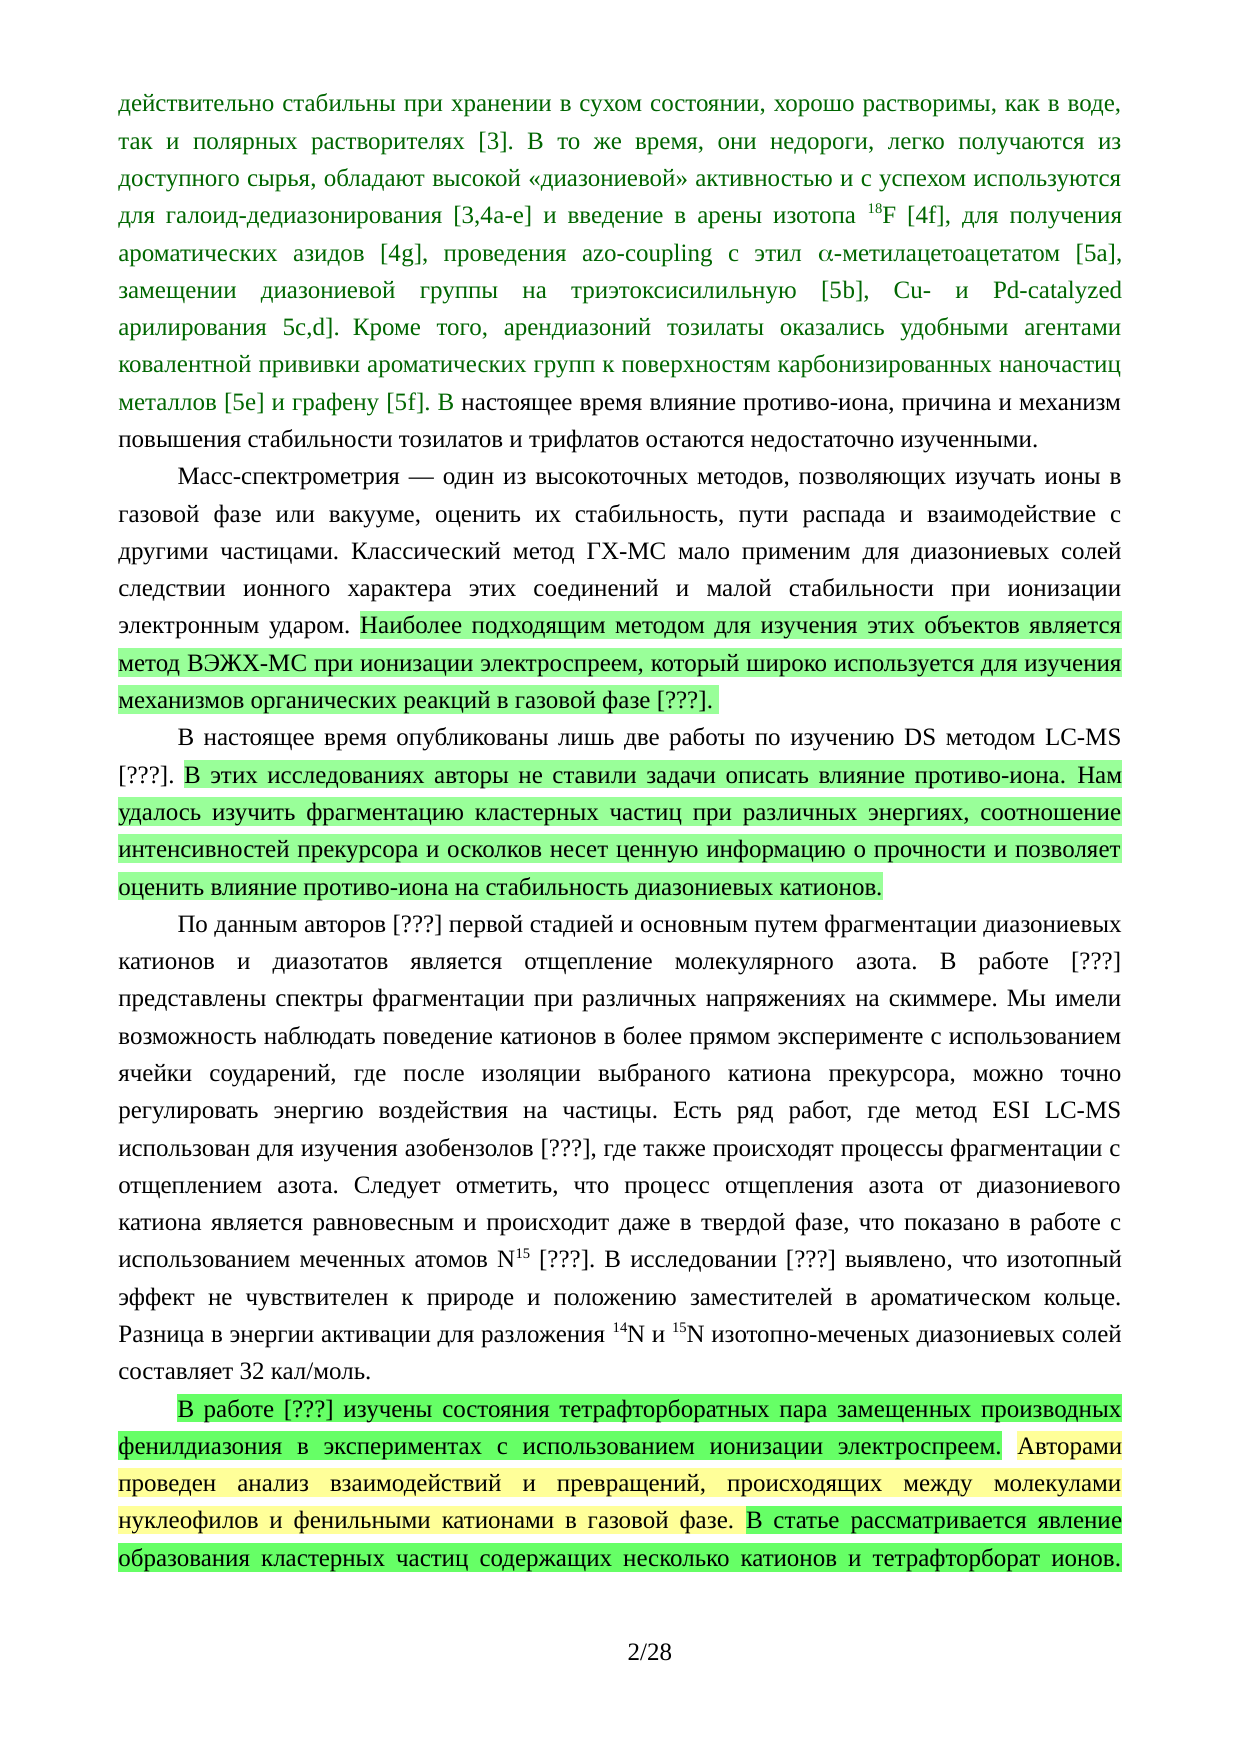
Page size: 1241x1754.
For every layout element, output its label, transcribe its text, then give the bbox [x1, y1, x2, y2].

list действительно стабильны при хранении в сухом состоянии, хорошо растворимы, как в воде, так и полярных растворителях [3]. В то же время, они недороги, легко получаются из доступного сырья, обладают высокой «диазониевой» активностью и с успехом используются для галоид-дедиазонирования [3,4a-e] и введение в арены изотопа 18F [4f], для получения ароматических азидов [4g], проведения azo-coupling с этил -метилацетоацетатом [5a], замещении диазониевой группы на триэтоксисилильную [5b], Cu- и Pd-catalyzed арилирования 5c,d]. Кроме того, арендиазоний тозилаты оказались удобными агентами ковалентной прививки ароматических групп к поверхностям карбонизированных наночастиц металлов [5e] и графену [5f]. В настоящее время влияние противо-иона, причина и механизм повышения стабильности тозилатов и трифлатов остаются недостаточно изученными. [118, 88, 1122, 453]
list Масс-спектрометрия — один из высокоточных методов, позволяющих изучать ионы в газовой фазе или вакууме, оценить их стабильность, пути распада и взаимодействие с другими частицами. Классический метод ГХ-МС мало применим для диазониевых солей следствии ионного характера этих соединений и малой стабильности при ионизации электронным ударом. Наиболее подходящим методом для изучения этих объектов является метод ВЭЖХ-МС при ионизации электроспреем, который широко используется для изучения механизмов органических реакций в газовой фазе [???]. [118, 461, 1122, 714]
list По данным авторов [???] первой стадией и основным путем фрагментации диазониевых катионов и диазотатов является отщепление молекулярного азота. В работе [???] представлены спектры фрагментации при различных напряжениях на скиммере. Мы имели возможность наблюдать поведение катионов в более прямом эксперименте с использованием ячейки соударений, где после изоляции выбраного катиона прекурсора, можно точно регулировать энергию воздействия на частицы. Есть ряд работ, где метод ESI LC-MS использован для изучения азобензолов [???], где также происходят процессы фрагментации с отщеплением азота. Следует отметить, что процесс отщепления азота от диазониевого катиона является равновесным и происходит даже в твердой фазе, что показано в работе с использованием меченных атомов N15 [???]. В исследовании [???] выявлено, что изотопный эффект не чувствителен к природе и положению заместителей в ароматическом кольце. Разница в энергии активации для разложения 14N и 15N изотопно-меченых диазониевых солей составляет 32 кал/моль. [118, 909, 1122, 1385]
list В работе [???] изучены состояния тетрафторборатных пара замещенных производных фенилдиазония в экспериментах с использованием ионизации электроспреем. Авторами проведен анализ взаимодействий и превращений, происходящих между молекулами нуклеофилов и фенильными катионами в газовой фазе. В статье рассматривается явление образования кластерных частиц содержащих несколько катионов и тетрафторборат ионов. [118, 1394, 1122, 1572]
list В настоящее время опубликованы лишь две работы по изучению DS методом LC-MS [???]. В этих исследованиях авторы не ставили задачи описать влияние противо-иона. Нам удалось изучить фрагментацию кластерных частиц при различных энергиях, соотношение интенсивностей прекурсора и осколков несет ценную информацию о прочности и позволяет оценить влияние противо-иона на стабильность диазониевых катионов. [118, 722, 1122, 900]
